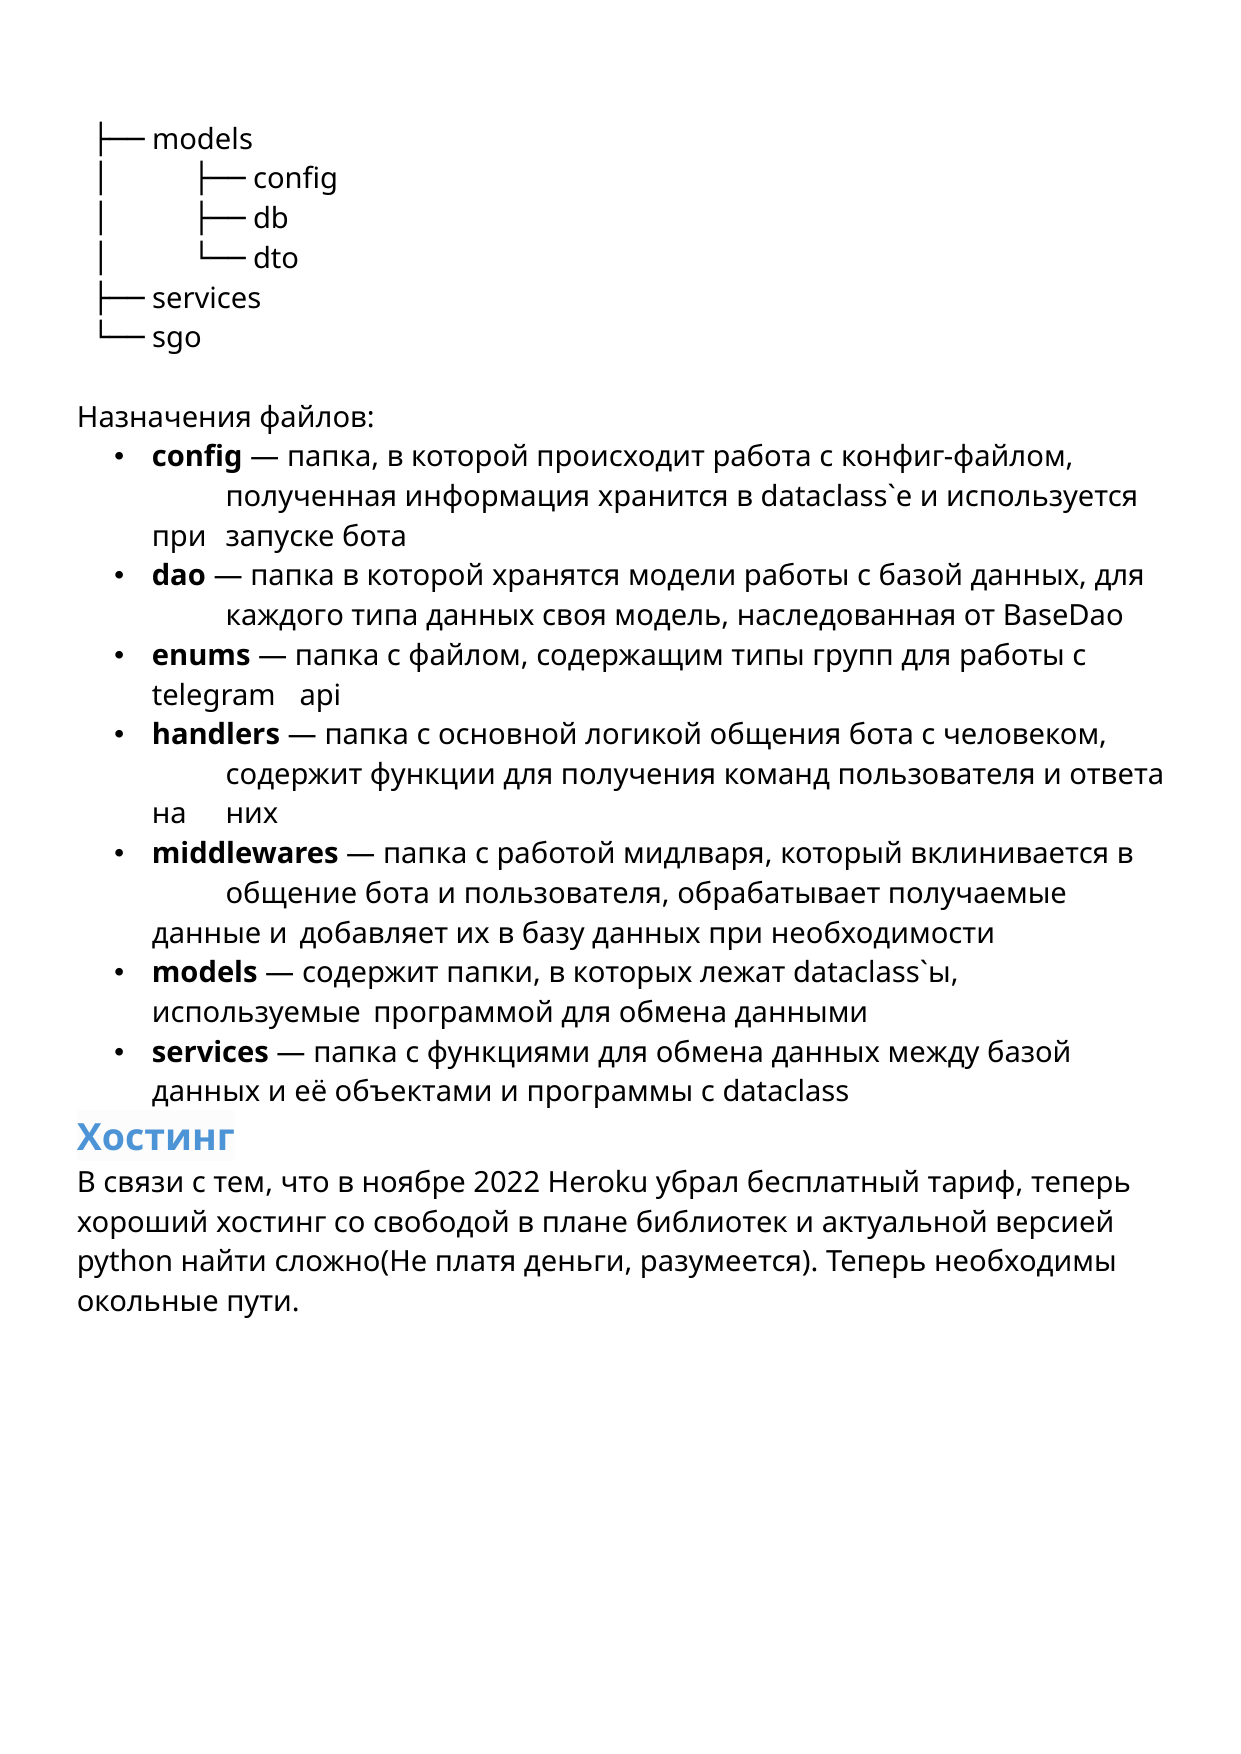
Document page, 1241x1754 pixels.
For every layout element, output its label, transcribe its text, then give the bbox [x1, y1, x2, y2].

text В связи с тем, что в ноябре 2022 Heroku убрал бесплатный тариф, теперь хороший хостинг со свободой в плане библиотек и актуальной версией python найти сложно(Не платя деньги, разумеется). Теперь необходимы окольные пути. [77, 1161, 1169, 1320]
list services — папка с функциями для обмена данных между базой данных и её объектами и программы с dataclass [114, 1031, 1169, 1110]
list middlewares — папка с работой мидлваря, который вклинивается в общение бота и пользователя, обрабатывает получаемые данные и добавляет их в базу данных при необходимости [114, 832, 1169, 952]
text Назначения файлов: [77, 396, 1222, 436]
text │ ├── db [77, 197, 1222, 237]
list config — папка, в которой происходит работа с конфиг-файлом, полученная информация хранится в dataclass`е и используется при запуске бота [114, 436, 1169, 555]
list enums — папка с файлом, содержащим типы групп для работы с telegram api [114, 634, 1169, 713]
text ├── models [77, 118, 1222, 158]
list handlers — папка с основной логикой общения бота с человеком, содержит функции для получения команд пользователя и ответа на них [114, 713, 1169, 832]
text │ ├── config [77, 158, 1222, 197]
list models — содержит папки, в которых лежат dataclass`ы, используемые программой для обмена данными [114, 952, 1169, 1031]
text └── sgo [77, 317, 1222, 356]
text Хостинг [77, 1110, 1169, 1161]
text ├── services [77, 277, 1222, 317]
list dao — папка в которой хранятся модели работы с базой данных, для каждого типа данных своя модель, наследованная от BaseDao [114, 555, 1169, 634]
text │ └── dto [77, 237, 1222, 277]
